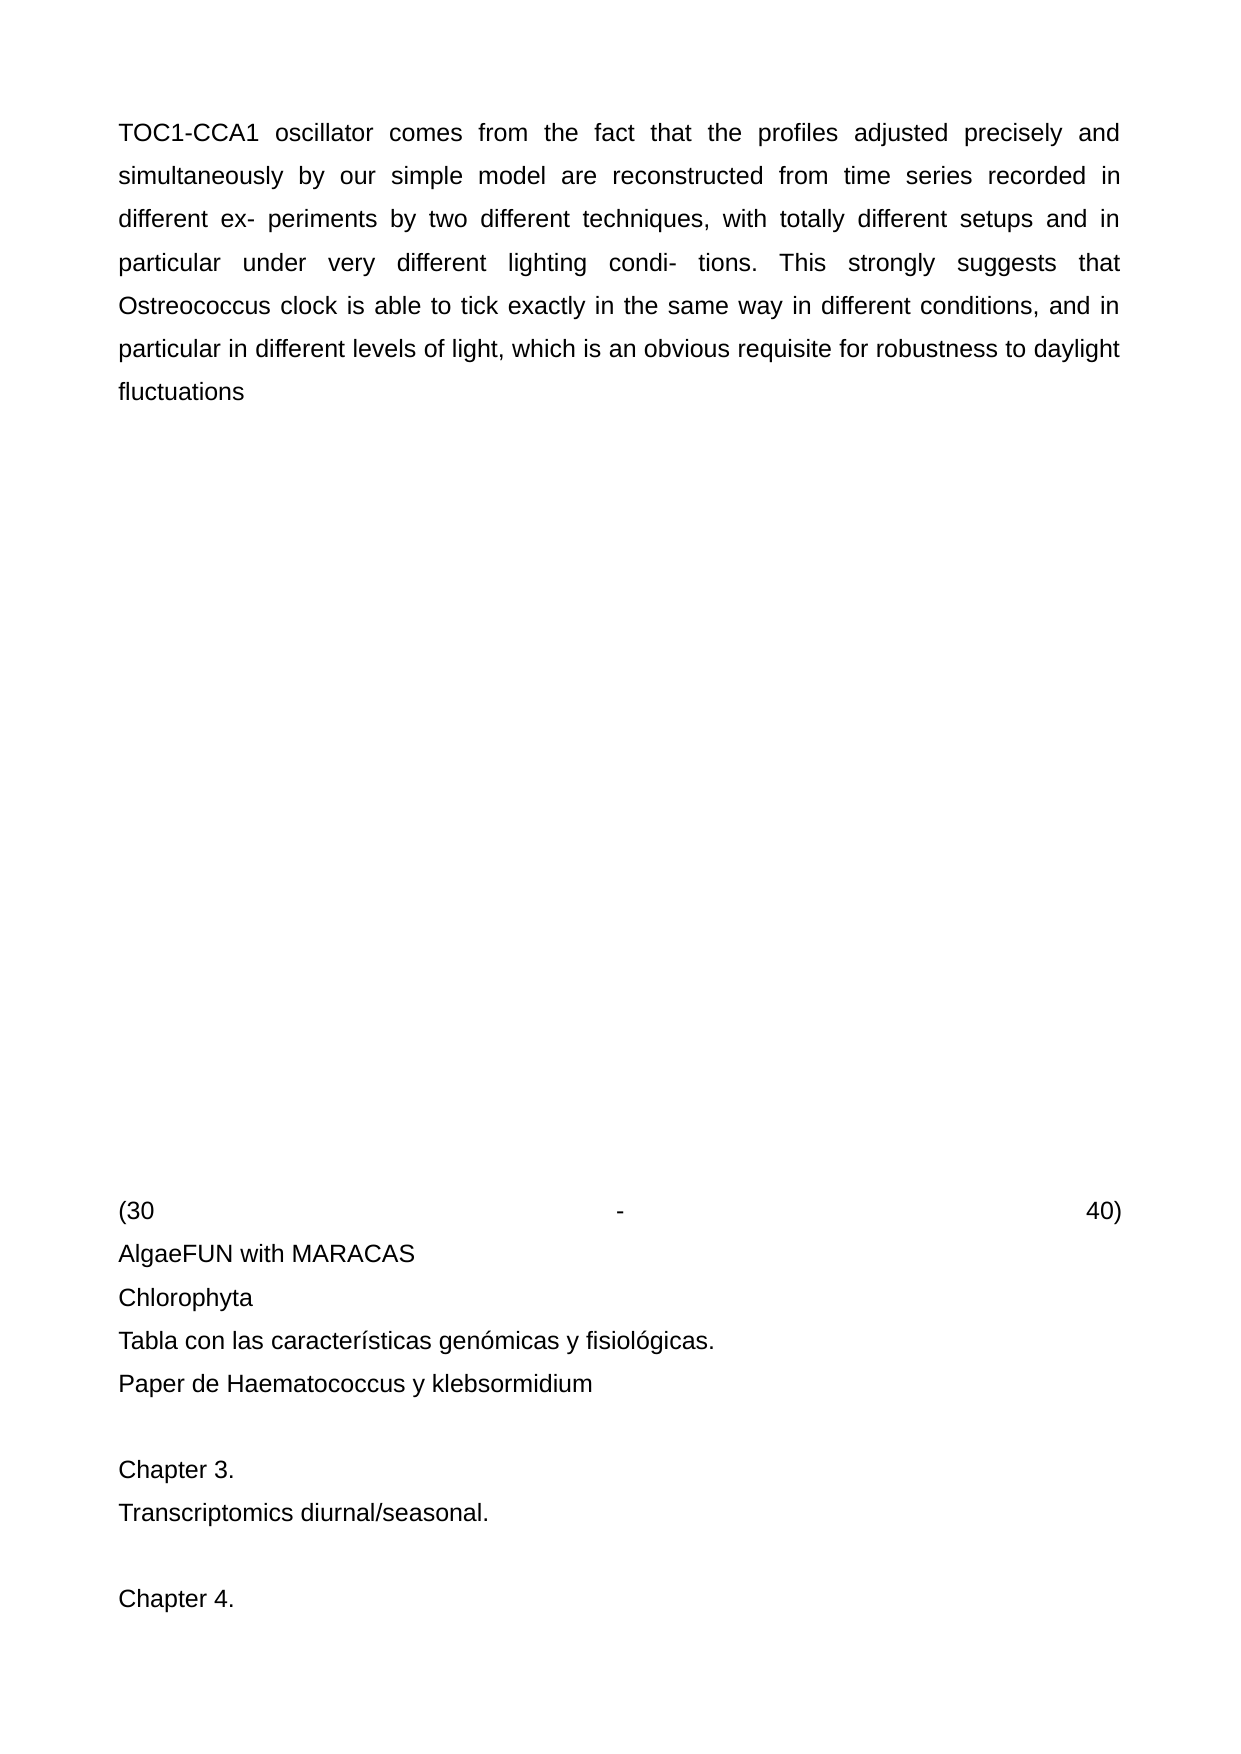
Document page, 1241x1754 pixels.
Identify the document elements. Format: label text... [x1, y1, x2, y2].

text (30 - 40) AlgaeFUN with MARACAS [118, 1196, 1122, 1268]
text Paper de Haematococcus y klebsormidium [118, 1369, 1122, 1397]
text TOC1-CCA1 oscillator comes from the fact that the profiles adjusted precisely and simultaneously by our simple model are reconstructed from time series recorded in different ex- periments by two different techniques, with totally different setups and in particular under very different lighting condi- tions. This strongly suggests that Ostreococcus clock is able to tick exactly in the same way in different conditions, and in particular in different levels of light, which is an obvious requisite for robustness to daylight fluctuations [118, 118, 1122, 406]
text Chlorophyta [118, 1282, 1122, 1311]
text Chapter 3. [118, 1455, 1122, 1484]
text Tabla con las características genómicas y fisiológicas. [118, 1326, 1122, 1354]
text Chapter 4. [118, 1584, 1122, 1613]
text Transcriptomics diurnal/seasonal. [118, 1498, 1122, 1527]
